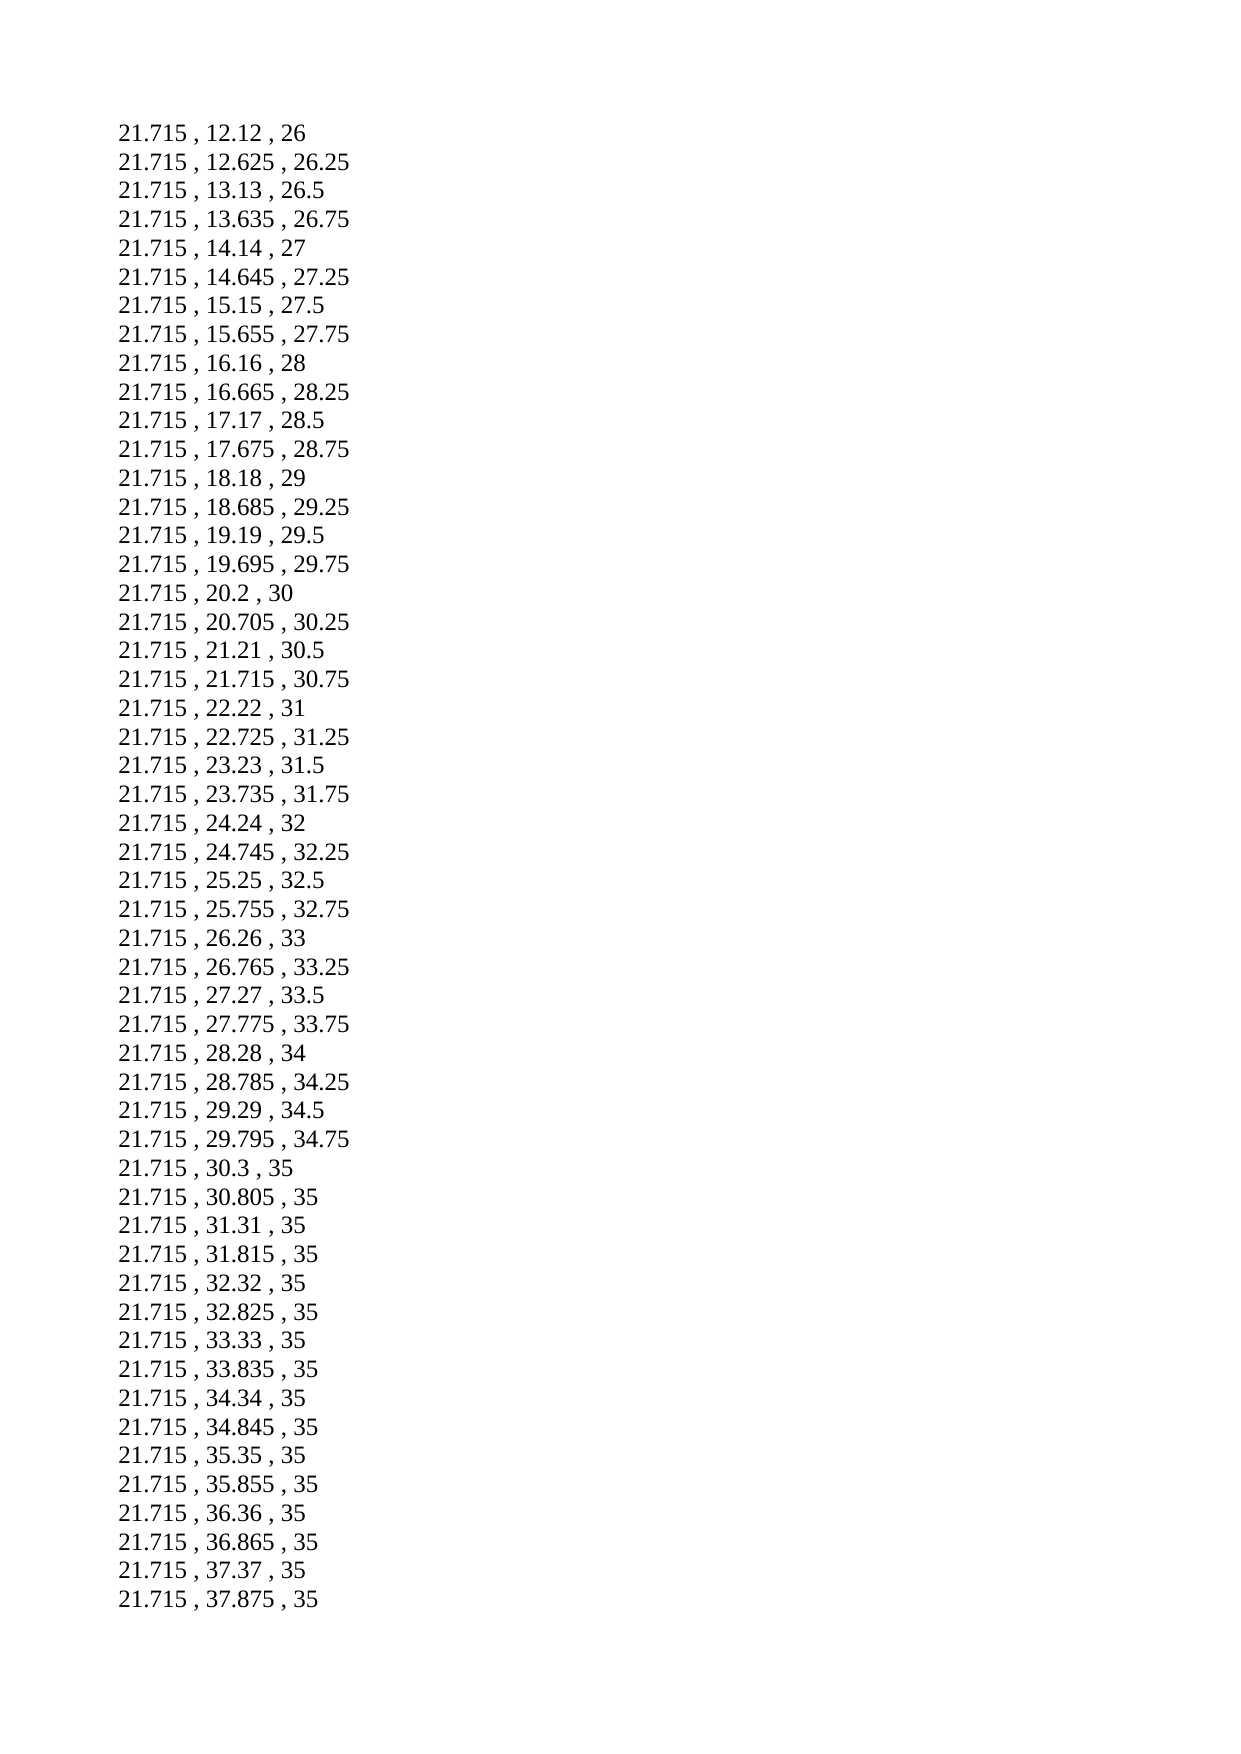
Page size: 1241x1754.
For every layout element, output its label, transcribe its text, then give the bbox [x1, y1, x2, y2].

text 21.715 , 22.22 , 31 [118, 693, 1122, 722]
text 21.715 , 22.725 , 31.25 [118, 722, 1122, 751]
text 21.715 , 26.26 , 33 [118, 923, 1122, 952]
text 21.715 , 33.835 , 35 [118, 1354, 1122, 1383]
text 21.715 , 36.865 , 35 [118, 1527, 1122, 1556]
text 21.715 , 17.17 , 28.5 [118, 406, 1122, 434]
text 21.715 , 21.715 , 30.75 [118, 664, 1122, 693]
text 21.715 , 19.695 , 29.75 [118, 549, 1122, 578]
text 21.715 , 37.37 , 35 [118, 1556, 1122, 1584]
text 21.715 , 36.36 , 35 [118, 1498, 1122, 1527]
text 21.715 , 25.25 , 32.5 [118, 866, 1122, 894]
text 21.715 , 25.755 , 32.75 [118, 894, 1122, 923]
text 21.715 , 29.29 , 34.5 [118, 1096, 1122, 1124]
text 21.715 , 27.775 , 33.75 [118, 1009, 1122, 1038]
text 21.715 , 31.815 , 35 [118, 1239, 1122, 1268]
text 21.715 , 23.23 , 31.5 [118, 751, 1122, 779]
text 21.715 , 24.24 , 32 [118, 808, 1122, 837]
text 21.715 , 14.14 , 27 [118, 233, 1122, 262]
text 21.715 , 15.655 , 27.75 [118, 319, 1122, 348]
text 21.715 , 34.34 , 35 [118, 1383, 1122, 1412]
text 21.715 , 28.785 , 34.25 [118, 1067, 1122, 1096]
text 21.715 , 20.2 , 30 [118, 578, 1122, 607]
text 21.715 , 21.21 , 30.5 [118, 636, 1122, 664]
text 21.715 , 30.805 , 35 [118, 1182, 1122, 1211]
text 21.715 , 18.18 , 29 [118, 463, 1122, 492]
text 21.715 , 30.3 , 35 [118, 1153, 1122, 1182]
text 21.715 , 13.635 , 26.75 [118, 204, 1122, 233]
text 21.715 , 16.16 , 28 [118, 348, 1122, 377]
text 21.715 , 19.19 , 29.5 [118, 521, 1122, 549]
text 21.715 , 31.31 , 35 [118, 1211, 1122, 1239]
text 21.715 , 12.625 , 26.25 [118, 147, 1122, 176]
text 21.715 , 20.705 , 30.25 [118, 607, 1122, 636]
text 21.715 , 18.685 , 29.25 [118, 492, 1122, 521]
text 21.715 , 12.12 , 26 [118, 118, 1122, 147]
text 21.715 , 27.27 , 33.5 [118, 981, 1122, 1009]
text 21.715 , 28.28 , 34 [118, 1038, 1122, 1067]
text 21.715 , 37.875 , 35 [118, 1584, 1122, 1613]
text 21.715 , 24.745 , 32.25 [118, 837, 1122, 866]
text 21.715 , 13.13 , 26.5 [118, 176, 1122, 204]
text 21.715 , 14.645 , 27.25 [118, 262, 1122, 291]
text 21.715 , 15.15 , 27.5 [118, 291, 1122, 319]
text 21.715 , 23.735 , 31.75 [118, 779, 1122, 808]
text 21.715 , 35.35 , 35 [118, 1441, 1122, 1469]
text 21.715 , 33.33 , 35 [118, 1326, 1122, 1354]
text 21.715 , 32.32 , 35 [118, 1268, 1122, 1297]
text 21.715 , 32.825 , 35 [118, 1297, 1122, 1326]
text 21.715 , 29.795 , 34.75 [118, 1124, 1122, 1153]
text 21.715 , 35.855 , 35 [118, 1469, 1122, 1498]
text 21.715 , 34.845 , 35 [118, 1412, 1122, 1441]
text 21.715 , 26.765 , 33.25 [118, 952, 1122, 981]
text 21.715 , 16.665 , 28.25 [118, 377, 1122, 406]
text 21.715 , 17.675 , 28.75 [118, 434, 1122, 463]
